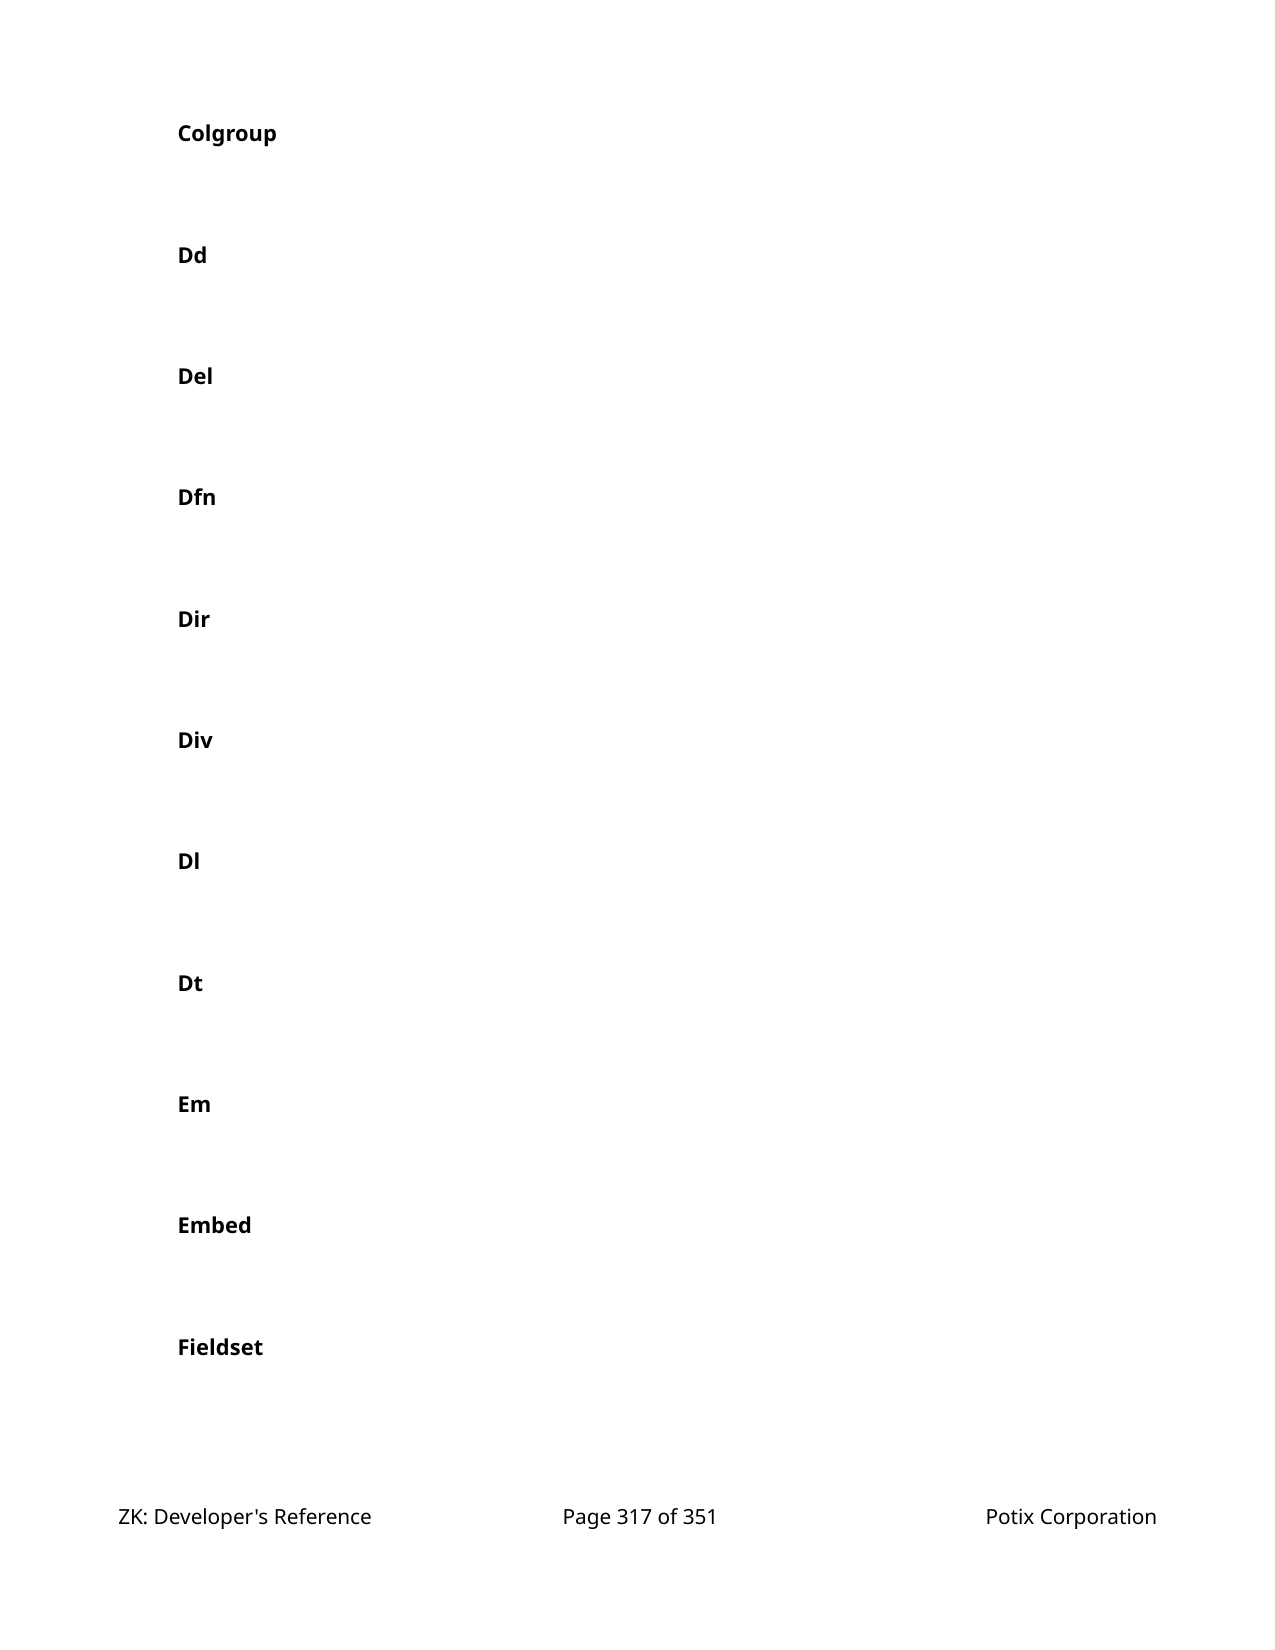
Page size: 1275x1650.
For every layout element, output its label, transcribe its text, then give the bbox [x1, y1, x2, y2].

subtitle Del [177, 361, 1157, 391]
subtitle Fieldset [177, 1332, 1157, 1362]
subtitle Embed [177, 1210, 1157, 1240]
subtitle Dir [177, 603, 1157, 633]
subtitle Dl [177, 846, 1157, 876]
subtitle Dd [177, 239, 1157, 269]
subtitle Em [177, 1089, 1157, 1119]
subtitle Dfn [177, 482, 1157, 512]
subtitle Colgroup [177, 118, 1157, 148]
subtitle Div [177, 725, 1157, 755]
subtitle Dt [177, 968, 1157, 998]
